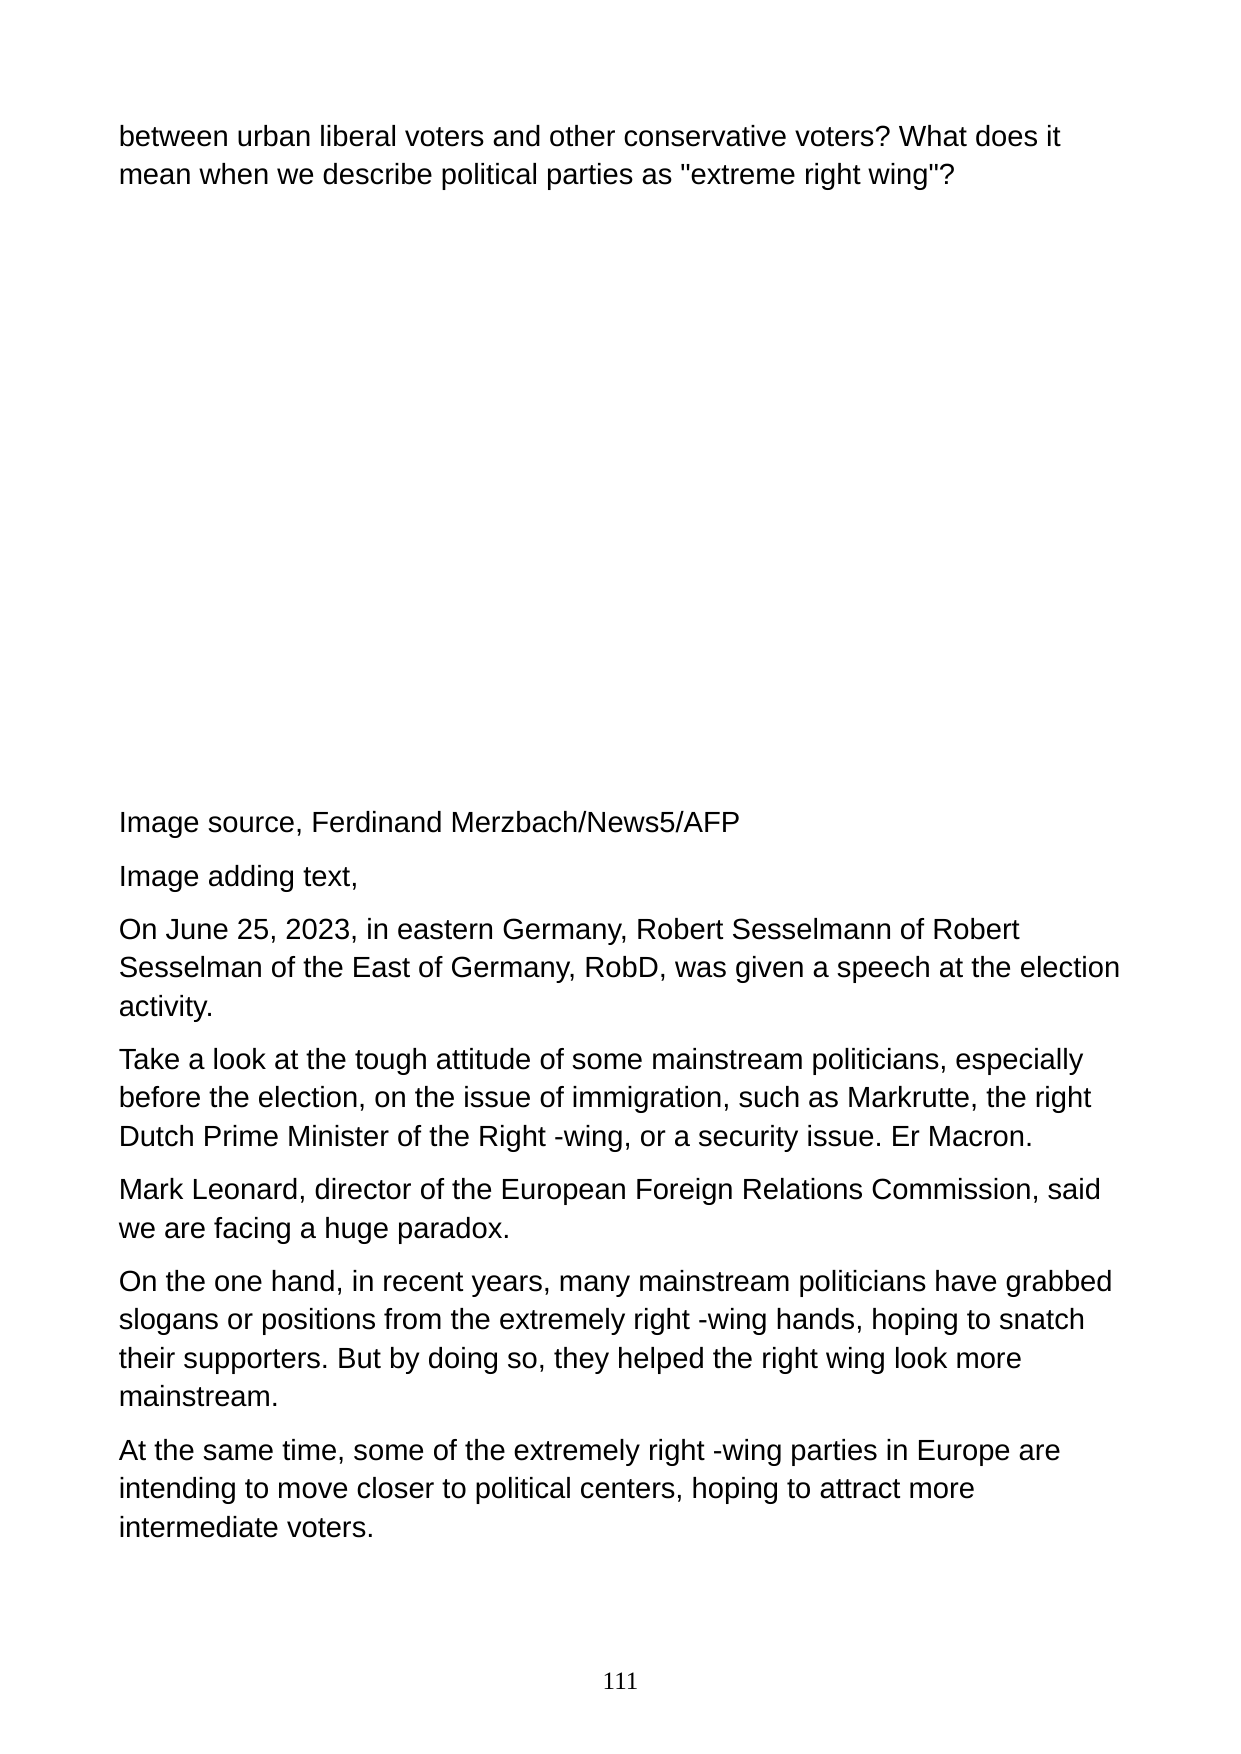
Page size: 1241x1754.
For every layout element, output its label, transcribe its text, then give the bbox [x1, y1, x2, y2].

text Image adding text, [118, 859, 1122, 892]
text Take a look at the tough attitude of some mainstream politicians, especially before the election, on the issue of immigration, such as Markrutte, the right Dutch Prime Minister of the Right -wing, or a security issue. Er Macron. [118, 1042, 1122, 1153]
text On June 25, 2023, in eastern Germany, Robert Sesselmann of Robert Sesselman of the East of Germany, RobD, was given a speech at the election activity. [118, 912, 1122, 1022]
text On the one hand, in recent years, many mainstream politicians have grabbed slogans or positions from the extremely right -wing hands, hoping to snatch their supporters. But by doing so, they helped the right wing look more mainstream. [118, 1264, 1122, 1413]
text Mark Leonard, director of the European Foreign Relations Commission, said we are facing a huge paradox. [118, 1172, 1122, 1244]
text Image source, Ferdinand Merzbach/News5/AFP [118, 210, 1122, 839]
text between urban liberal voters and other conservative voters? What does it mean when we describe political parties as "extreme right wing"? [118, 118, 1122, 191]
text At the same time, some of the extremely right -wing parties in Europe are intending to move closer to political centers, hoping to attract more intermediate voters. [118, 1433, 1122, 1543]
